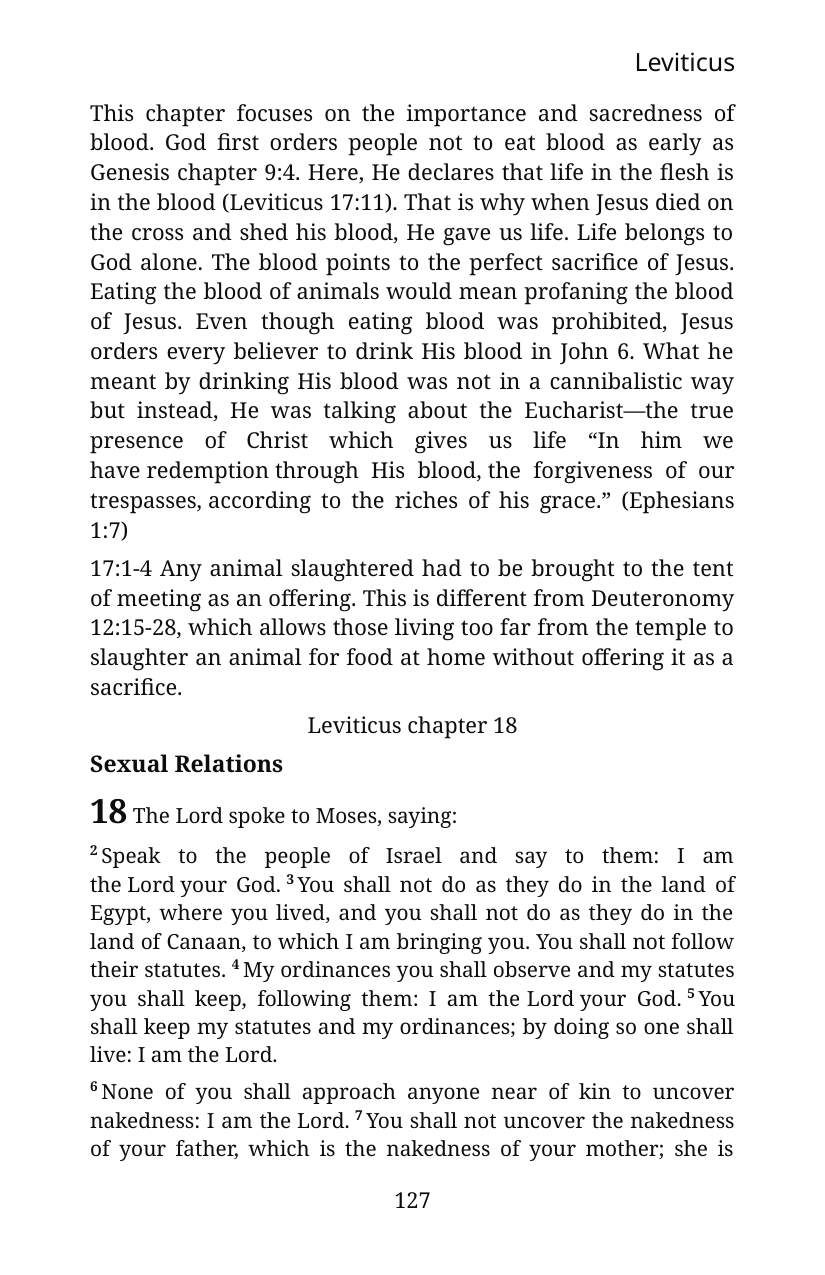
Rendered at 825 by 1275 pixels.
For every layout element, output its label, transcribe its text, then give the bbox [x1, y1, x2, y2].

text 17:1-4 Any animal slaughtered had to be brought to the tent of meeting as an offering. This is different from Deuteronomy 12:15-28, which allows those living too far from the temple to slaughter an animal for food at home without offering it as a sacrifice. [90, 553, 735, 702]
text 2 Speak to the people of Israel and say to them: I am the Lord your God. 3 You shall not do as they do in the land of Egypt, where you lived, and you shall not do as they do in the land of Canaan, to which I am bringing you. You shall not follow their statutes. 4 My ordinances you shall observe and my statutes you shall keep, following them: I am the Lord your God. 5 You shall keep my statutes and my ordinances; by doing so one shall live: I am the Lord. [90, 841, 735, 1069]
text Sexual Relations [90, 748, 735, 779]
text Leviticus chapter 18 [90, 710, 735, 740]
text This chapter focuses on the importance and sacredness of blood. God first orders people not to eat blood as early as Genesis chapter 9:4. Here, He declares that life in the flesh is in the blood (Leviticus 17:11). That is why when Jesus died on the cross and shed his blood, He gave us life. Life belongs to God alone. The blood points to the perfect sacrifice of Jesus. Eating the blood of animals would mean profaning the blood of Jesus. Even though eating blood was prohibited, Jesus orders every believer to drink His blood in John 6. What he meant by drinking His blood was not in a cannibalistic way but instead, He was talking about the Eucharist—the true presence of Christ which gives us life “In him we have redemption through His blood, the forgiveness of our trespasses, according to the riches of his grace.” (Ephesians 1:7) [90, 97, 735, 544]
text 18 The Lord spoke to Moses, saying: [90, 788, 735, 833]
text 6 None of you shall approach anyone near of kin to uncover nakedness: I am the Lord. 7 You shall not uncover the nakedness of your father, which is the nakedness of your mother; she is [90, 1077, 735, 1163]
